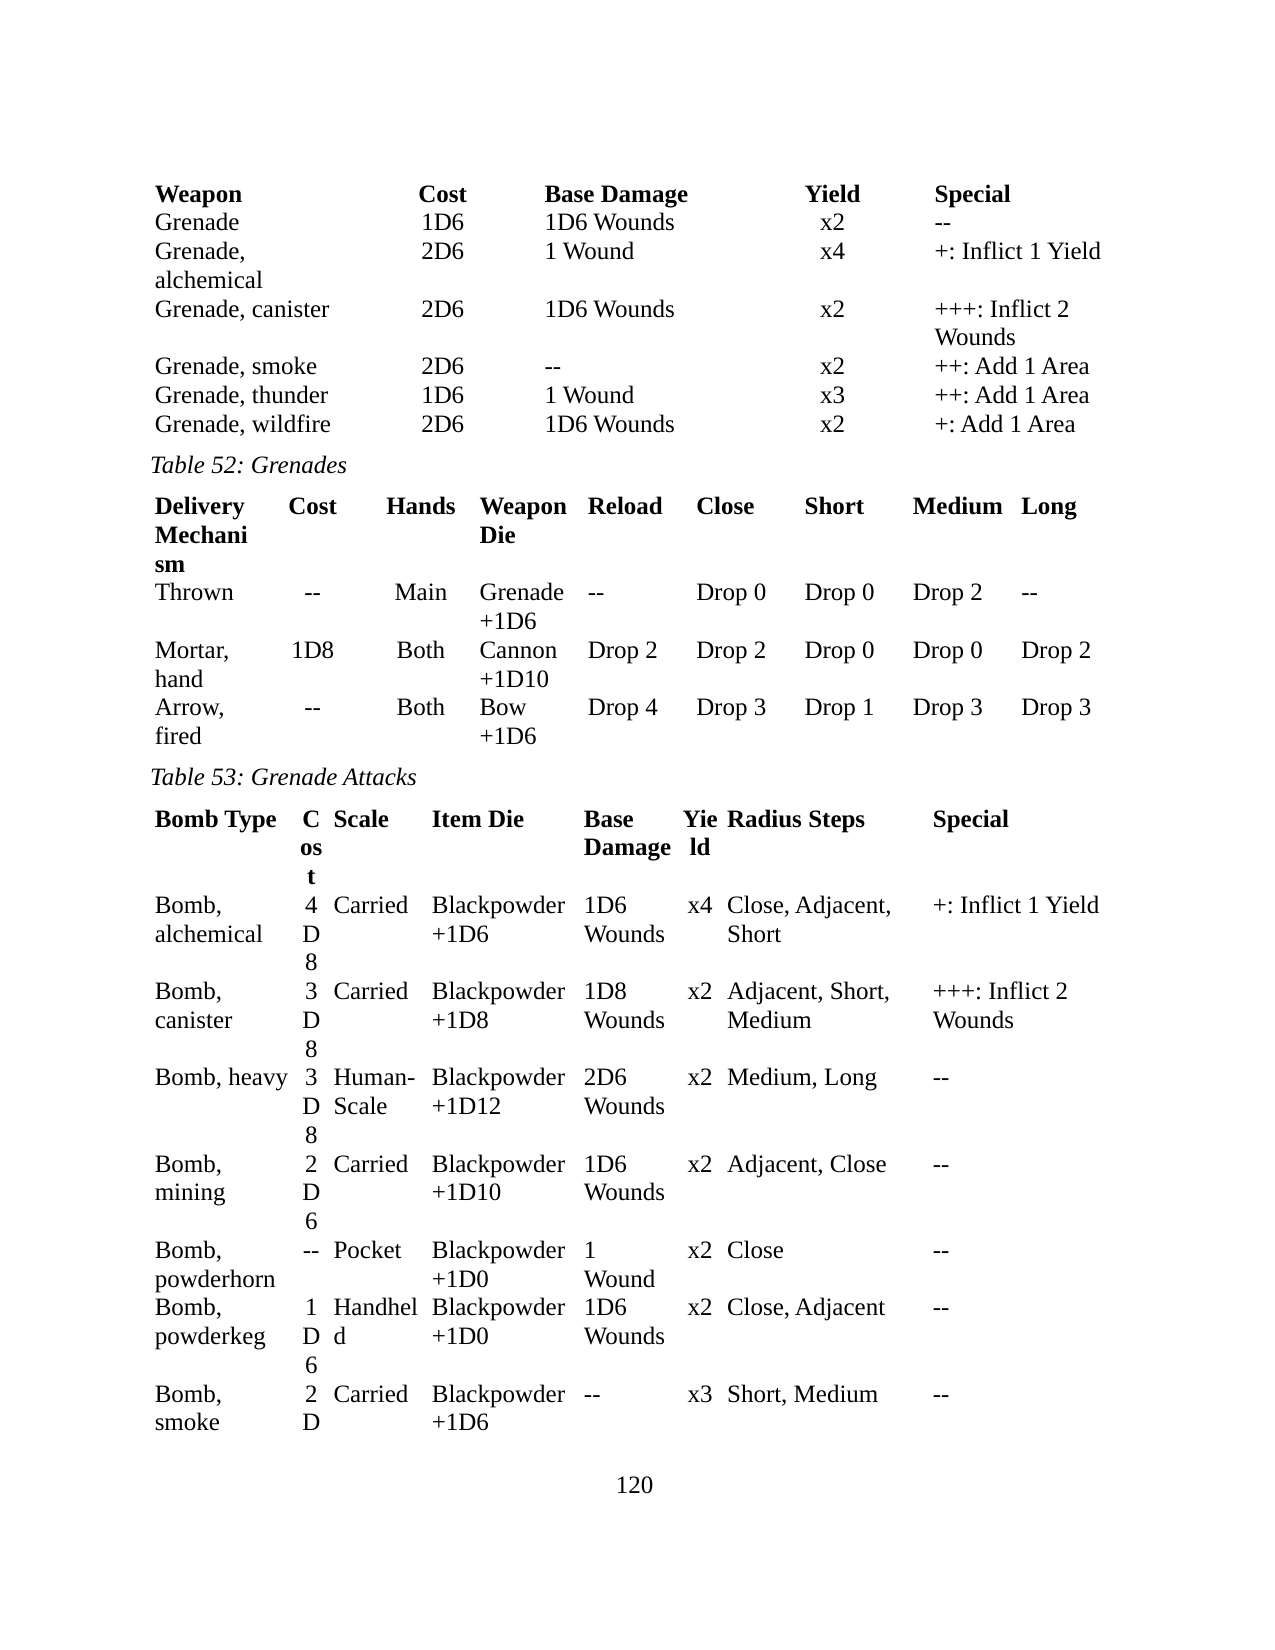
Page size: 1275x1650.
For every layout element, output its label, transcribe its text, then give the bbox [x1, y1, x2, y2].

table_cell Bomb, smoke [150, 1379, 293, 1436]
table_cell Grenade +1D6 [475, 578, 583, 635]
table_cell Bomb, powderhorn [150, 1235, 293, 1292]
table_header Base Damage [579, 804, 678, 890]
table_cell Drop 4 [583, 693, 692, 750]
table_cell Drop 0 [800, 635, 908, 692]
table_header Long [1017, 491, 1125, 577]
table_cell +++: Inflict 2 Wounds [930, 294, 1125, 351]
table_cell Close, Adjacent [723, 1293, 928, 1379]
table_cell +: Inflict 1 Yield [930, 236, 1125, 294]
table_cell +++: Inflict 2 Wounds [928, 976, 1125, 1062]
table_cell Close, Adjacent, Short [723, 890, 928, 976]
table_header Delivery Mechanism [150, 491, 258, 577]
table_cell 4D8 [293, 890, 329, 976]
table_cell Cannon +1D10 [475, 635, 583, 692]
table_cell x2 [735, 208, 930, 236]
table_cell Drop 0 [800, 578, 908, 635]
table_cell Handheld [329, 1293, 427, 1379]
table_cell -- [928, 1379, 1125, 1436]
table_cell Mortar, hand [150, 635, 258, 692]
table_cell Drop 2 [1017, 635, 1125, 692]
table_cell Bomb, alchemical [150, 890, 293, 976]
table_cell Carried [329, 976, 427, 1062]
table_cell Grenade, alchemical [150, 236, 345, 294]
table_cell Blackpowder +1D6 [427, 890, 579, 976]
table_cell 2D6 [293, 1149, 329, 1235]
table_cell Carried [329, 1149, 427, 1235]
table_header Cost [258, 491, 367, 577]
text Table 52: Grenades [150, 450, 1125, 479]
table_cell 1D6 Wounds [540, 409, 735, 437]
table_cell Short, Medium [723, 1379, 928, 1436]
table_header Bomb Type [150, 804, 293, 890]
table_cell Drop 2 [692, 635, 800, 692]
table_cell -- [540, 351, 735, 380]
table_cell Drop 2 [908, 578, 1017, 635]
table_header Special [928, 804, 1125, 890]
table_cell Pocket [329, 1235, 427, 1292]
table_cell x2 [735, 409, 930, 437]
table_cell Adjacent, Close [723, 1149, 928, 1235]
table_header Special [930, 179, 1125, 207]
table_cell Grenade, thunder [150, 380, 345, 409]
table_cell +: Add 1 Area [930, 409, 1125, 437]
table_cell Grenade, smoke [150, 351, 345, 380]
table_header Base Damage [540, 179, 735, 207]
table_cell Human-Scale [329, 1063, 427, 1149]
table_cell Both [367, 693, 475, 750]
table_cell x2 [678, 1063, 722, 1149]
table_cell 1D6 Wounds [579, 1293, 678, 1379]
table_header Cost [293, 804, 329, 890]
table_cell Carried [329, 890, 427, 976]
table_cell Bow +1D6 [475, 693, 583, 750]
table_cell Blackpowder +1D0 [427, 1235, 579, 1292]
table_cell 2D [293, 1379, 329, 1436]
table_cell Grenade [150, 208, 345, 236]
table_cell Adjacent, Short, Medium [723, 976, 928, 1062]
table_cell Main [367, 578, 475, 635]
table_cell Blackpowder +1D8 [427, 976, 579, 1062]
table_cell x4 [735, 236, 930, 294]
table_cell Blackpowder +1D6 [427, 1379, 579, 1436]
table_header Hands [367, 491, 475, 577]
table_cell Medium, Long [723, 1063, 928, 1149]
table_cell 2D6 [345, 294, 540, 351]
table_cell 1D8 Wounds [579, 976, 678, 1062]
text Table 53: Grenade Attacks [150, 762, 1125, 791]
table_cell x2 [678, 976, 722, 1062]
table_header Scale [329, 804, 427, 890]
table_cell -- [928, 1293, 1125, 1379]
table_cell Bomb, canister [150, 976, 293, 1062]
table_cell 2D6 Wounds [579, 1063, 678, 1149]
table_cell -- [928, 1235, 1125, 1292]
table_cell 1D6 Wounds [579, 890, 678, 976]
table_header Radius Steps [723, 804, 928, 890]
table_cell Close [723, 1235, 928, 1292]
table_cell Drop 1 [800, 693, 908, 750]
table_cell 1D6 [345, 380, 540, 409]
table_cell -- [930, 208, 1125, 236]
table_cell 3D8 [293, 1063, 329, 1149]
table_cell Blackpowder +1D0 [427, 1293, 579, 1379]
table_header Yield [678, 804, 722, 890]
table_cell x2 [735, 351, 930, 380]
table_cell -- [258, 578, 367, 635]
table_cell 1D6 [293, 1293, 329, 1379]
table_cell Drop 0 [692, 578, 800, 635]
table_cell Drop 3 [908, 693, 1017, 750]
table_cell Blackpowder +1D10 [427, 1149, 579, 1235]
table_header Cost [345, 179, 540, 207]
table_cell Bomb, powderkeg [150, 1293, 293, 1379]
table_cell -- [579, 1379, 678, 1436]
table_cell Drop 2 [583, 635, 692, 692]
table_cell x2 [678, 1235, 722, 1292]
table_cell Drop 3 [692, 693, 800, 750]
table_cell x3 [735, 380, 930, 409]
table_header Weapon [150, 179, 345, 207]
table_cell 1D6 Wounds [579, 1149, 678, 1235]
table_cell -- [583, 578, 692, 635]
table_cell Grenade, canister [150, 294, 345, 351]
table_header Yield [735, 179, 930, 207]
table_cell x2 [735, 294, 930, 351]
table_cell 1D6 Wounds [540, 208, 735, 236]
table_cell Thrown [150, 578, 258, 635]
table_cell 1D6 [345, 208, 540, 236]
table_cell Grenade, wildfire [150, 409, 345, 437]
table_cell 1D6 Wounds [540, 294, 735, 351]
table_cell ++: Add 1 Area [930, 351, 1125, 380]
table_cell Carried [329, 1379, 427, 1436]
table_cell 2D6 [345, 351, 540, 380]
table_cell Drop 3 [1017, 693, 1125, 750]
table_header Close [692, 491, 800, 577]
table_cell -- [258, 693, 367, 750]
table_cell 1 Wound [540, 380, 735, 409]
table_cell Bomb, heavy [150, 1063, 293, 1149]
table_cell 2D6 [345, 409, 540, 437]
table_cell -- [1017, 578, 1125, 635]
table_cell -- [928, 1149, 1125, 1235]
table_cell Drop 0 [908, 635, 1017, 692]
table_cell ++: Add 1 Area [930, 380, 1125, 409]
table_cell x3 [678, 1379, 722, 1436]
table_cell 1 Wound [540, 236, 735, 294]
table_header Item Die [427, 804, 579, 890]
table_cell -- [928, 1063, 1125, 1149]
table_cell 3D8 [293, 976, 329, 1062]
table_header Medium [908, 491, 1017, 577]
table_cell 1D8 [258, 635, 367, 692]
table_cell Arrow, fired [150, 693, 258, 750]
table_cell 2D6 [345, 236, 540, 294]
table_cell Both [367, 635, 475, 692]
table_header Reload [583, 491, 692, 577]
table_cell x2 [678, 1149, 722, 1235]
table_header Weapon Die [475, 491, 583, 577]
table_cell Bomb, mining [150, 1149, 293, 1235]
table_cell -- [293, 1235, 329, 1292]
table_cell 1 Wound [579, 1235, 678, 1292]
table_cell x2 [678, 1293, 722, 1379]
table_cell +: Inflict 1 Yield [928, 890, 1125, 976]
table_header Short [800, 491, 908, 577]
list [187, 150, 1125, 179]
table_cell x4 [678, 890, 722, 976]
table_cell Blackpowder +1D12 [427, 1063, 579, 1149]
